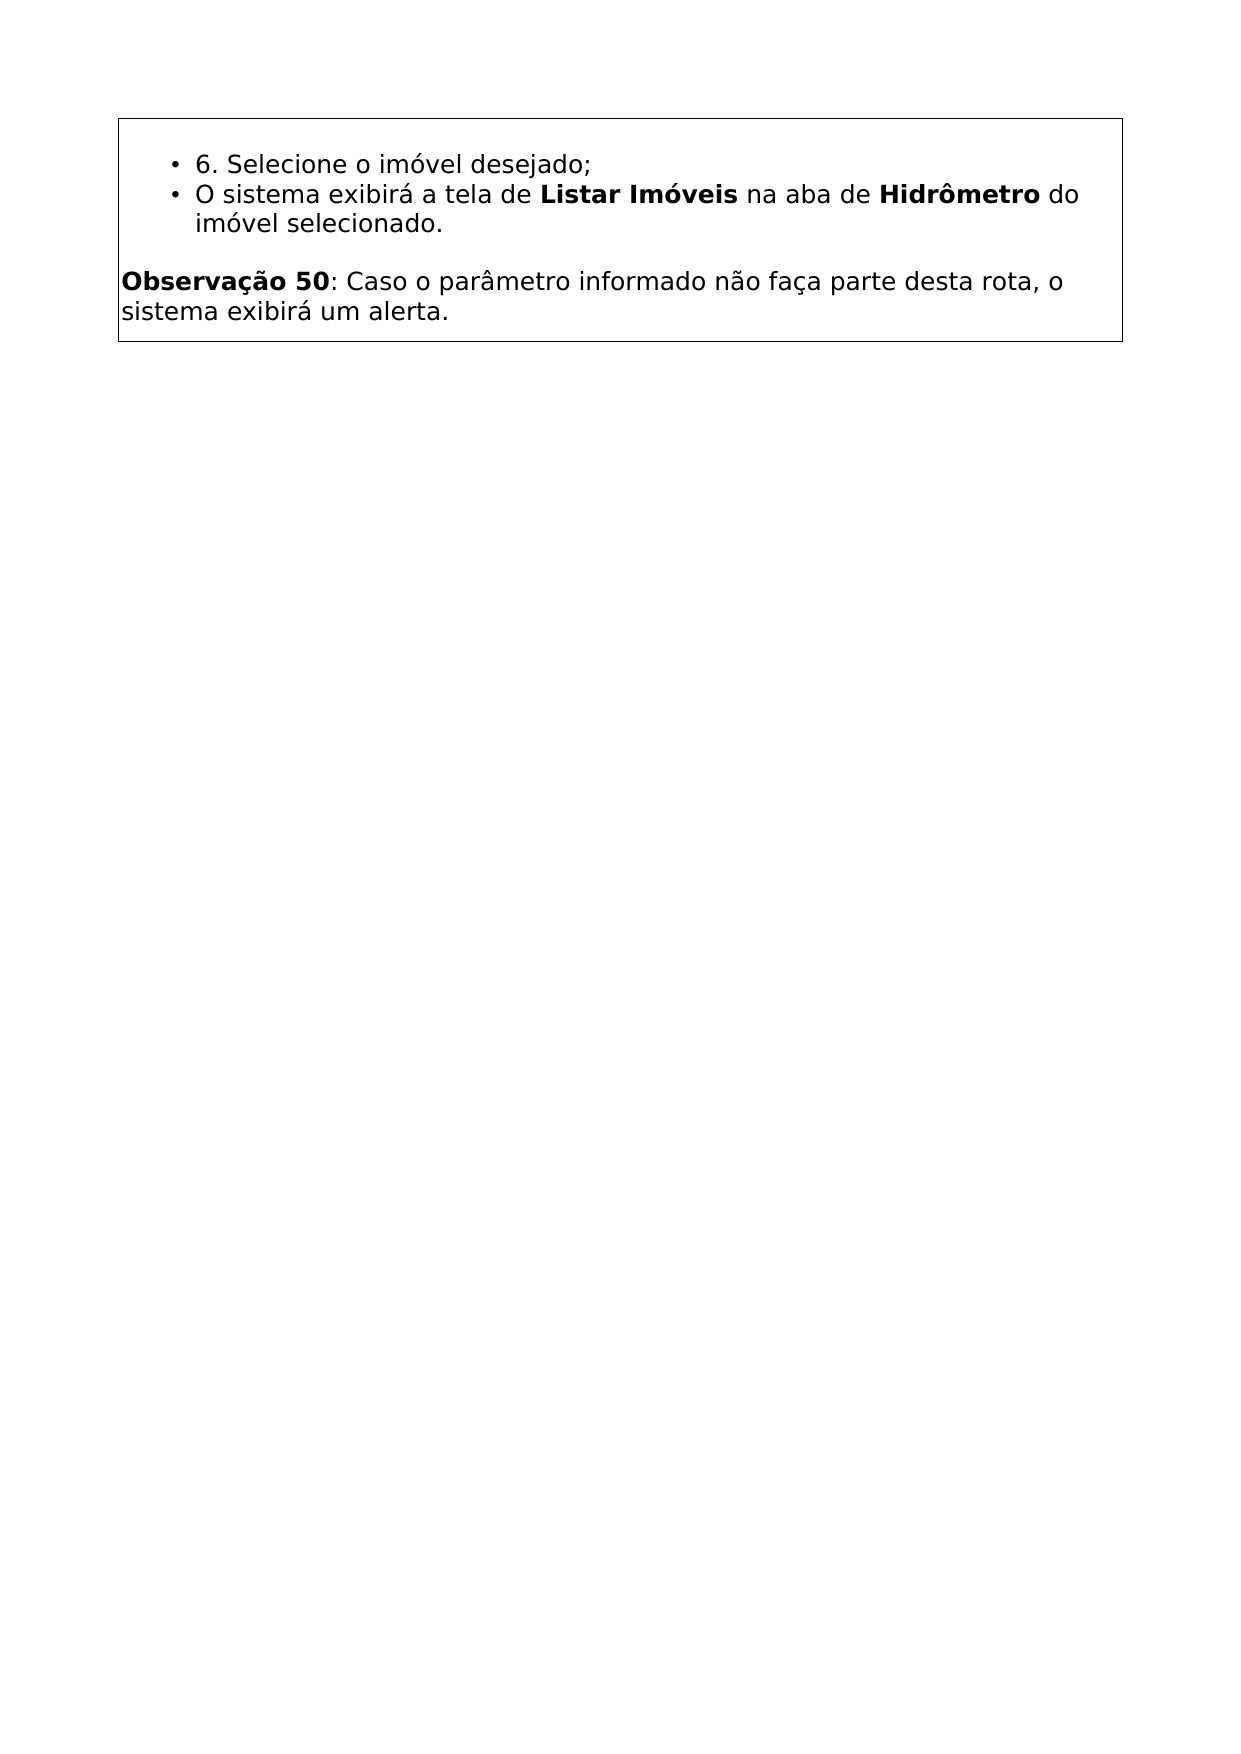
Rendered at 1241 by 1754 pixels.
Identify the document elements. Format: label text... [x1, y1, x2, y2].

table_header 6. Selecione o imóvel desejado; O sistema exibirá a tela de Listar Imóveis na aba de Hidrômetro do imóvel selecionado. Observação 50: Caso o parâmetro informado não faça parte desta rota, o sistema exibirá um alerta. [119, 119, 1122, 341]
